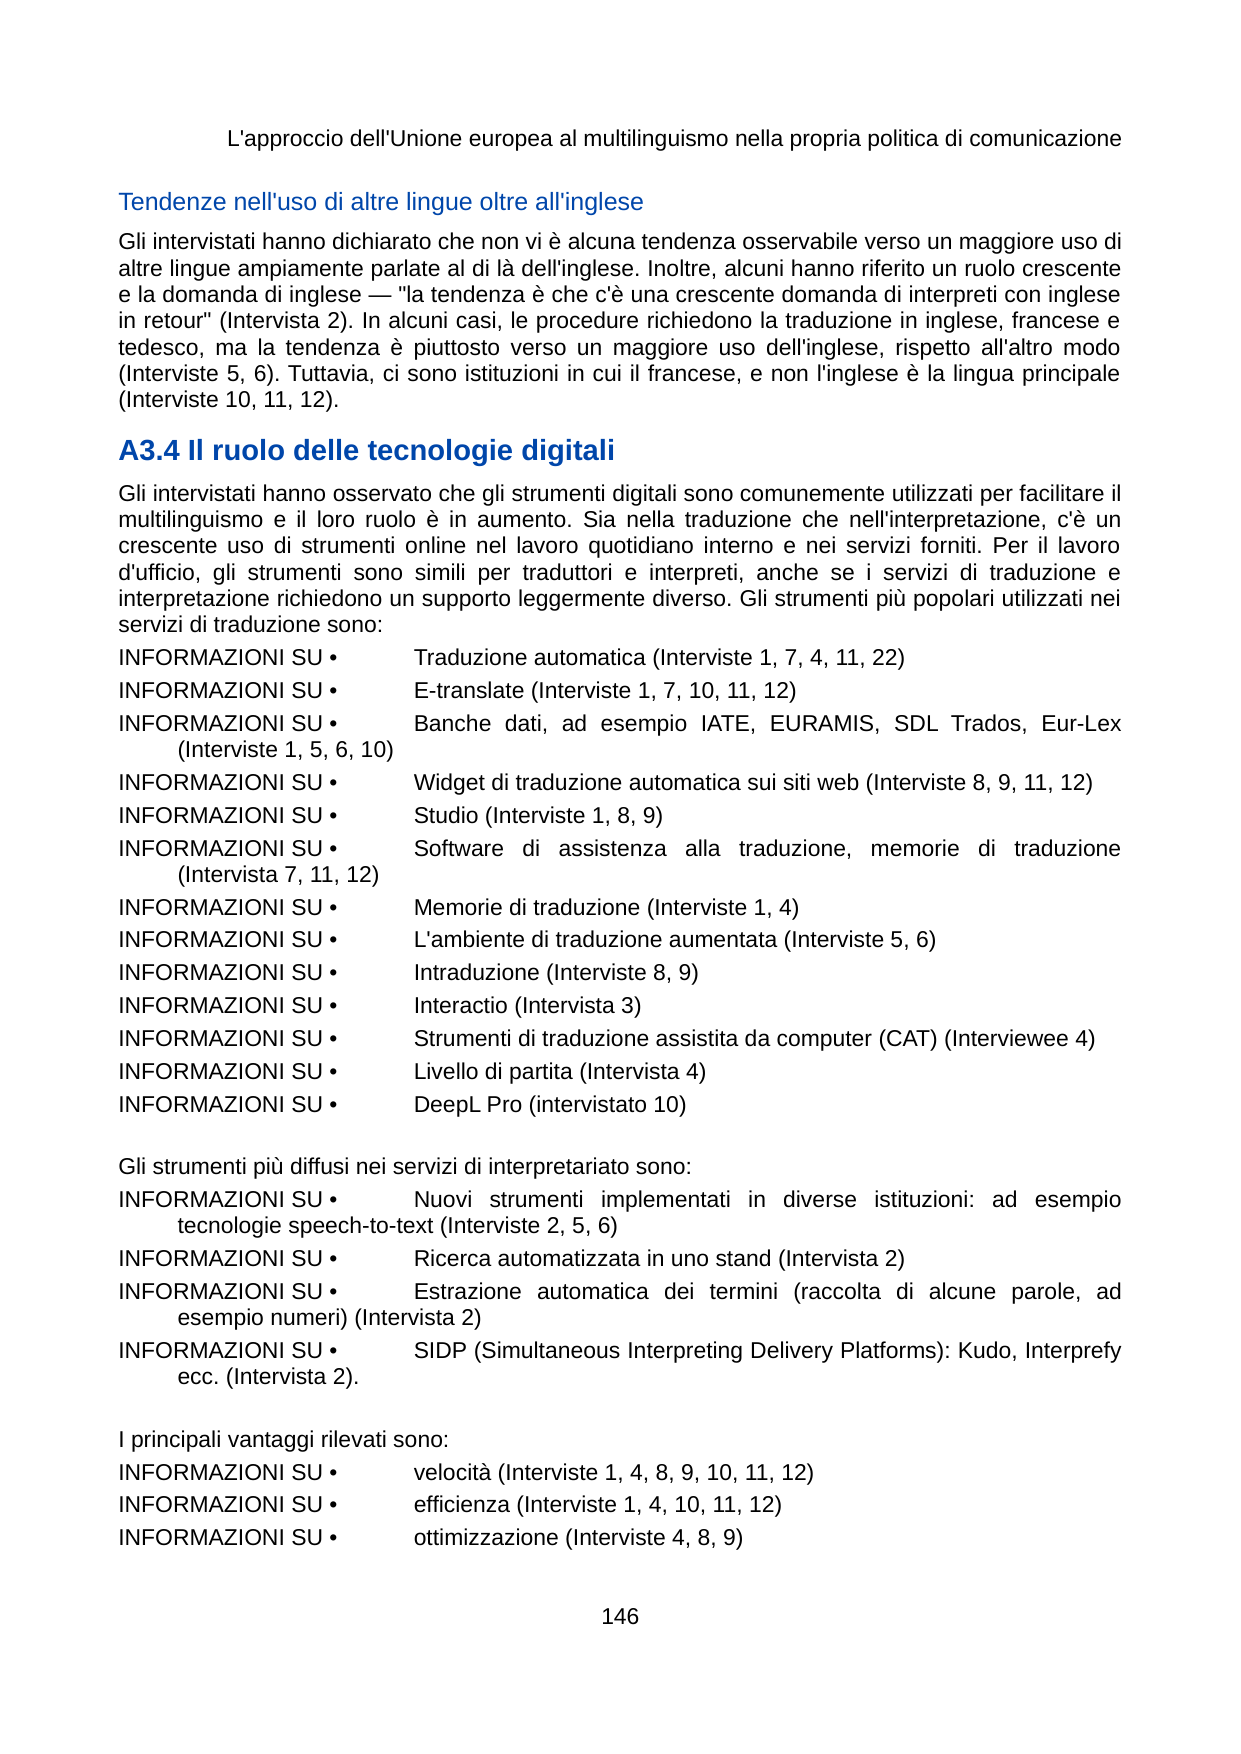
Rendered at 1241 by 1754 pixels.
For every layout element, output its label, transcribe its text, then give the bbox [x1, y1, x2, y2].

text INFORMAZIONI SU • Banche dati, ad esempio IATE, EURAMIS, SDL Trados, Eur-Lex (Interviste 1, 5, 6, 10) [118, 710, 1122, 762]
text INFORMAZIONI SU • Memorie di traduzione (Interviste 1, 4) [118, 894, 1122, 920]
text INFORMAZIONI SU • Intraduzione (Interviste 8, 9) [118, 959, 1122, 986]
text INFORMAZIONI SU • E-translate (Interviste 1, 7, 10, 11, 12) [118, 677, 1122, 703]
text Gli intervistati hanno dichiarato che non vi è alcuna tendenza osservabile verso un maggiore uso di altre lingue ampiamente parlate al di là dell'inglese. Inoltre, alcuni hanno riferito un ruolo crescente e la domanda di inglese — "la tendenza è che c'è una crescente domanda di interpreti con inglese in retour" (Intervista 2). In alcuni casi, le procedure richiedono la traduzione in inglese, francese e tedesco, ma la tendenza è piuttosto verso un maggiore uso dell'inglese, rispetto all'altro modo (Interviste 5, 6). Tuttavia, ci sono istituzioni in cui il francese, e non l'inglese è la lingua principale (Interviste 10, 11, 12). [118, 228, 1122, 413]
text INFORMAZIONI SU • Livello di partita (Intervista 4) [118, 1058, 1122, 1084]
text INFORMAZIONI SU • DeepL Pro (intervistato 10) [118, 1091, 1122, 1117]
text INFORMAZIONI SU • Ricerca automatizzata in uno stand (Intervista 2) [118, 1245, 1122, 1271]
text INFORMAZIONI SU • velocità (Interviste 1, 4, 8, 9, 10, 11, 12) [118, 1458, 1122, 1485]
text INFORMAZIONI SU • Estrazione automatica dei termini (raccolta di alcune parole, ad esempio numeri) (Intervista 2) [118, 1278, 1122, 1330]
text INFORMAZIONI SU • efficienza (Interviste 1, 4, 10, 11, 12) [118, 1491, 1122, 1518]
text INFORMAZIONI SU • Nuovi strumenti implementati in diverse istituzioni: ad esempio tecnologie speech-to-text (Interviste 2, 5, 6) [118, 1186, 1122, 1238]
text INFORMAZIONI SU • ottimizzazione (Interviste 4, 8, 9) [118, 1524, 1122, 1550]
text INFORMAZIONI SU • Widget di traduzione automatica sui siti web (Interviste 8, 9, 11, 12) [118, 769, 1122, 795]
text Gli intervistati hanno osservato che gli strumenti digitali sono comunemente utilizzati per facilitare il multilinguismo e il loro ruolo è in aumento. Sia nella traduzione che nell'interpretazione, c'è un crescente uso di strumenti online nel lavoro quotidiano interno e nei servizi forniti. Per il lavoro d'ufficio, gli strumenti sono simili per traduttori e interpreti, anche se i servizi di traduzione e interpretazione richiedono un supporto leggermente diverso. Gli strumenti più popolari utilizzati nei servizi di traduzione sono: [118, 479, 1122, 638]
subtitle A3.4 Il ruolo delle tecnologie digitali [118, 433, 1122, 467]
text INFORMAZIONI SU • SIDP (Simultaneous Interpreting Delivery Platforms): Kudo, Interprefy ecc. (Intervista 2). [118, 1337, 1122, 1389]
subtitle Tendenze nell'uso di altre lingue oltre all'inglese [118, 187, 1122, 216]
text INFORMAZIONI SU • Traduzione automatica (Interviste 1, 7, 4, 11, 22) [118, 644, 1122, 670]
text INFORMAZIONI SU • Software di assistenza alla traduzione, memorie di traduzione (Intervista 7, 11, 12) [118, 834, 1122, 887]
text INFORMAZIONI SU • Strumenti di traduzione assistita da computer (CAT) (Interviewee 4) [118, 1025, 1122, 1051]
text Gli strumenti più diffusi nei servizi di interpretariato sono: [118, 1153, 1122, 1179]
text INFORMAZIONI SU • Studio (Interviste 1, 8, 9) [118, 802, 1122, 828]
text I principali vantaggi rilevati sono: [118, 1426, 1122, 1452]
text INFORMAZIONI SU • L'ambiente di traduzione aumentata (Interviste 5, 6) [118, 926, 1122, 953]
text INFORMAZIONI SU • Interactio (Intervista 3) [118, 992, 1122, 1018]
